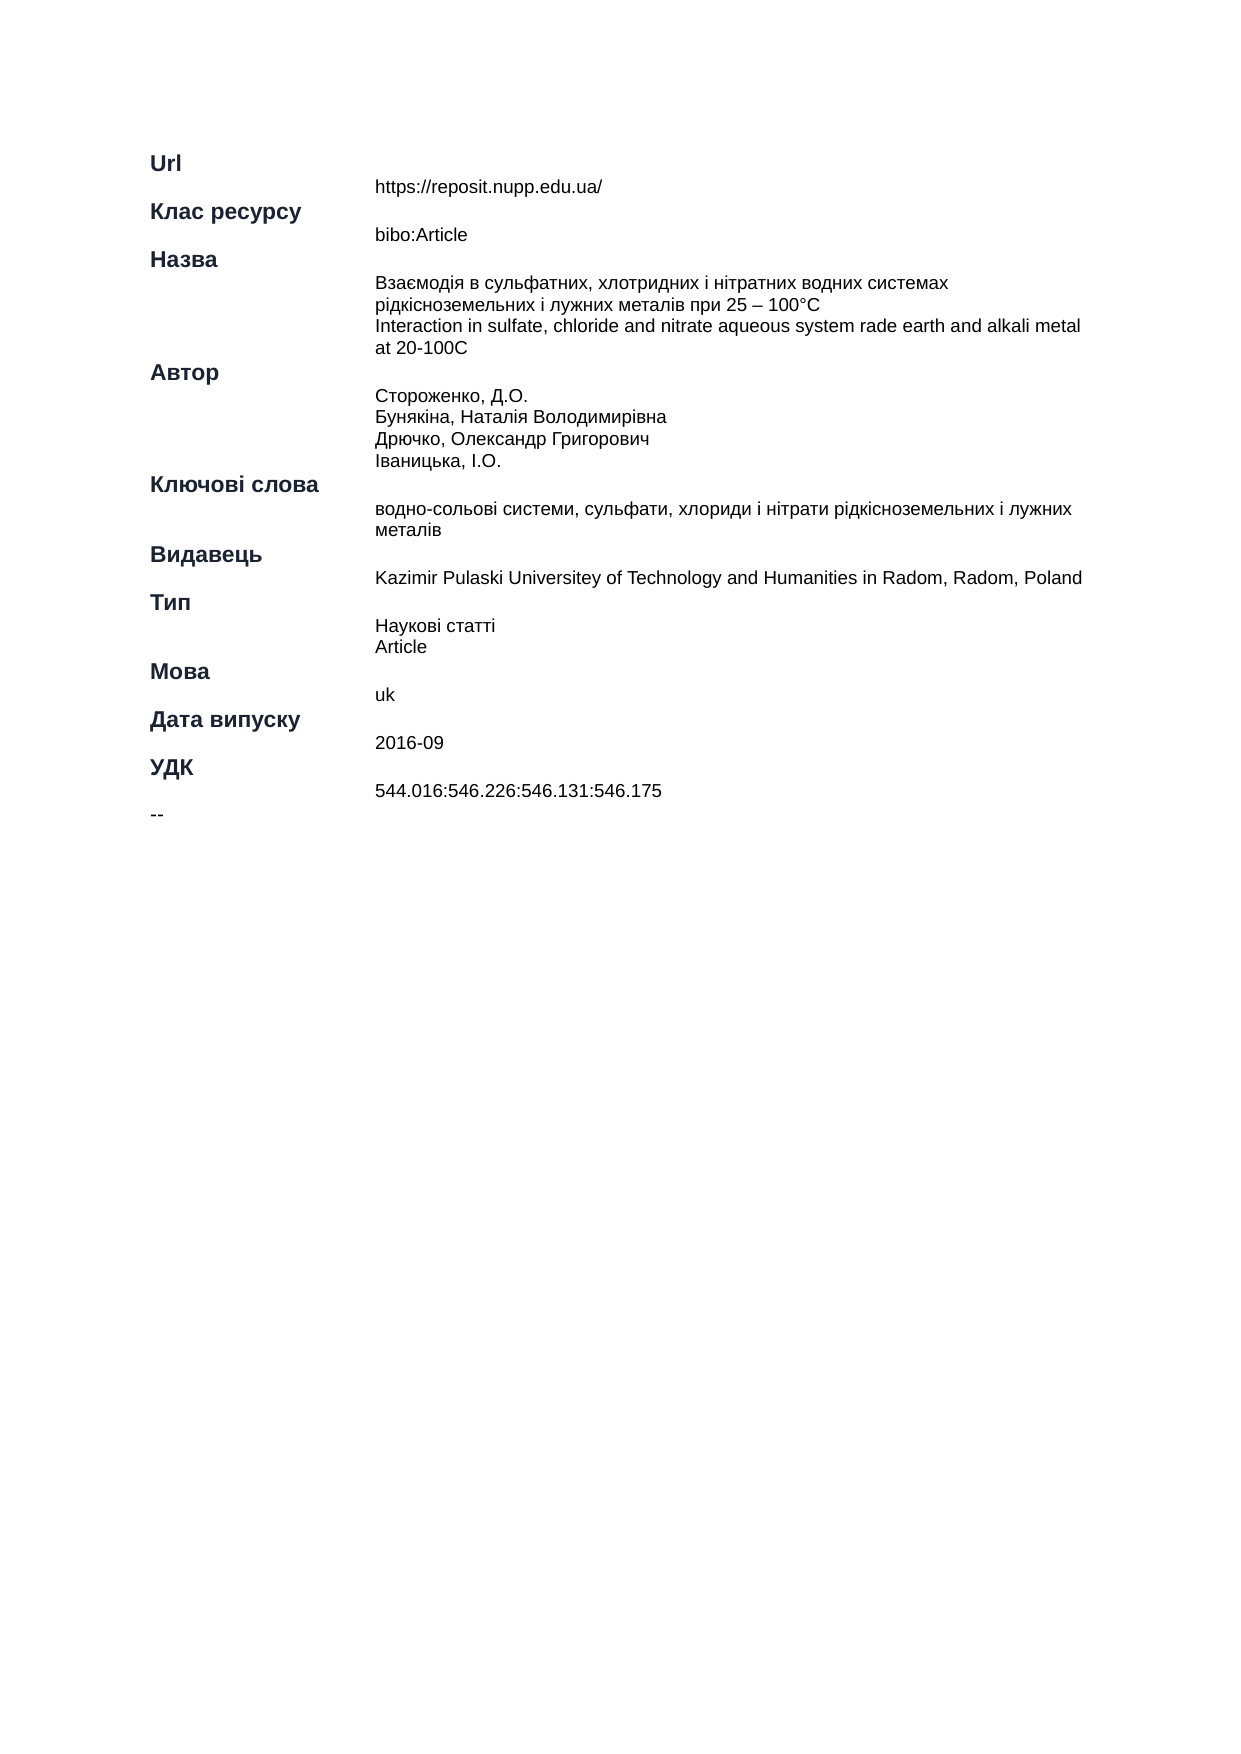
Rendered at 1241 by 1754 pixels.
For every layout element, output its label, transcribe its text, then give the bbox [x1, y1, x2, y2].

text Видавець [150, 541, 1090, 567]
text Іваницька, І.О. [375, 449, 1090, 471]
text Дрючко, Олександр Григорович [375, 428, 1090, 449]
text Url [150, 150, 1090, 176]
text Kazimir Pulaski Universitey of Technology and Humanities in Radom, Radom, Poland [375, 567, 1090, 588]
text Мова [150, 658, 1090, 684]
text Стороженко, Д.О. [375, 385, 1090, 406]
text УДК [150, 754, 1090, 780]
text Наукові статті [375, 615, 1090, 636]
text Назва [150, 246, 1090, 272]
text Автор [150, 358, 1090, 385]
text bibo:Article [375, 224, 1090, 246]
text Клас ресурсу [150, 198, 1090, 224]
text -- [150, 802, 1090, 826]
text Дата випуску [150, 706, 1090, 732]
text 2016-09 [375, 732, 1090, 754]
text Article [375, 636, 1090, 658]
text водно-сольові системи, сульфати, хлориди і нітрати рідкісноземельних і лужних металів [375, 497, 1090, 541]
text Ключові слова [150, 471, 1090, 497]
text https://reposit.nupp.edu.ua/ [375, 176, 1090, 198]
text uk [375, 684, 1090, 706]
text Бунякіна, Наталія Володимирівна [375, 406, 1090, 428]
text Тип [150, 588, 1090, 615]
text 544.016:546.226:546.131:546.175 [375, 780, 1090, 802]
text Взаємодія в сульфатних, хлотридних і нітратних водних системах рідкісноземельних і лужних металів при 25 – 100°С [375, 272, 1090, 315]
text Interaction in sulfate, chloride and nitrate aqueous system rade earth and alkali metal at 20-100C [375, 315, 1090, 358]
